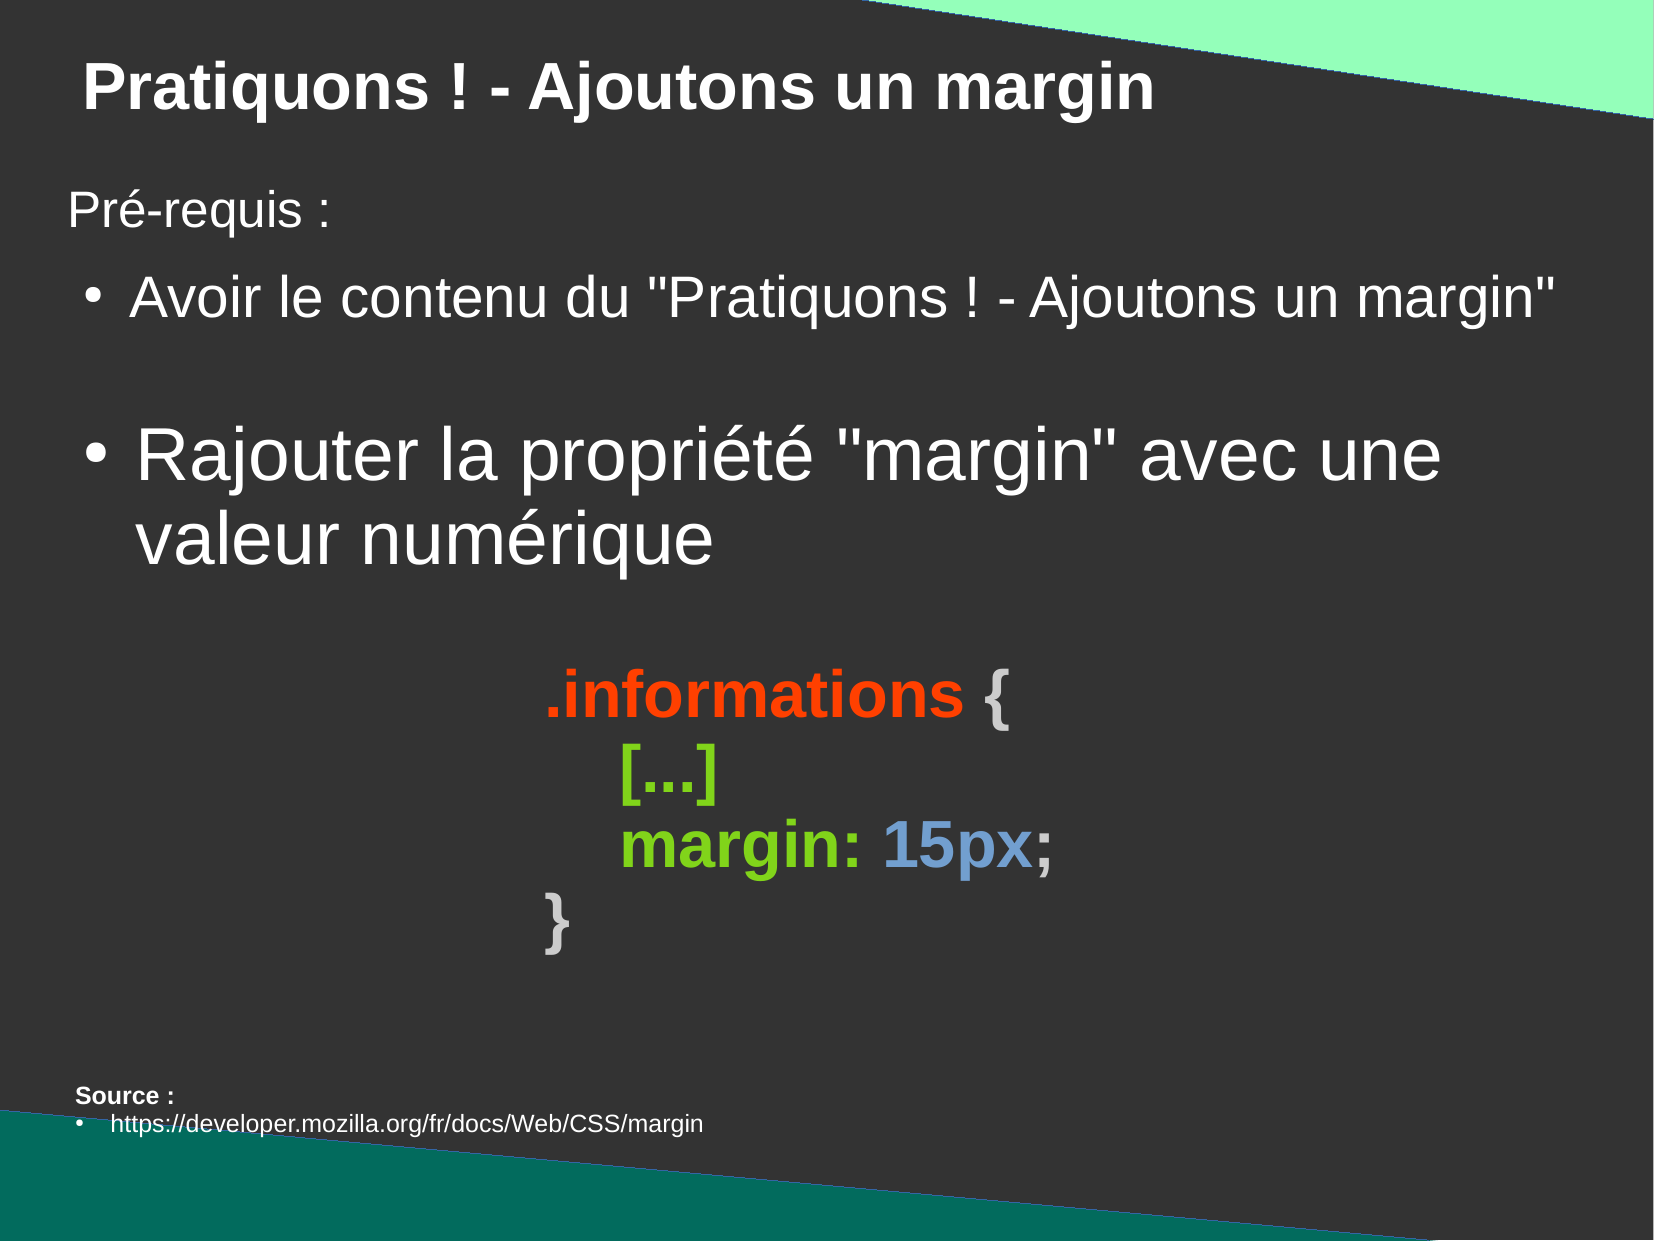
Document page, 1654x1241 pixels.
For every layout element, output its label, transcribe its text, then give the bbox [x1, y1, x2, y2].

text_box .informations { [...] margin: 15px; } [529, 649, 1125, 981]
text_box Source : https://developer.mozilla.org/fr/docs/Web/CSS/margin [60, 1074, 1546, 1217]
text_box [862, 0, 1654, 120]
title Pratiquons ! - Ajoutons un margin [82, 49, 1571, 152]
list Pré-requis : Avoir le contenu du "Pratiquons ! - Ajoutons un margin" [67, 180, 1607, 390]
list Rajouter la propriété "margin" avec une valeur numérique [64, 412, 1589, 591]
